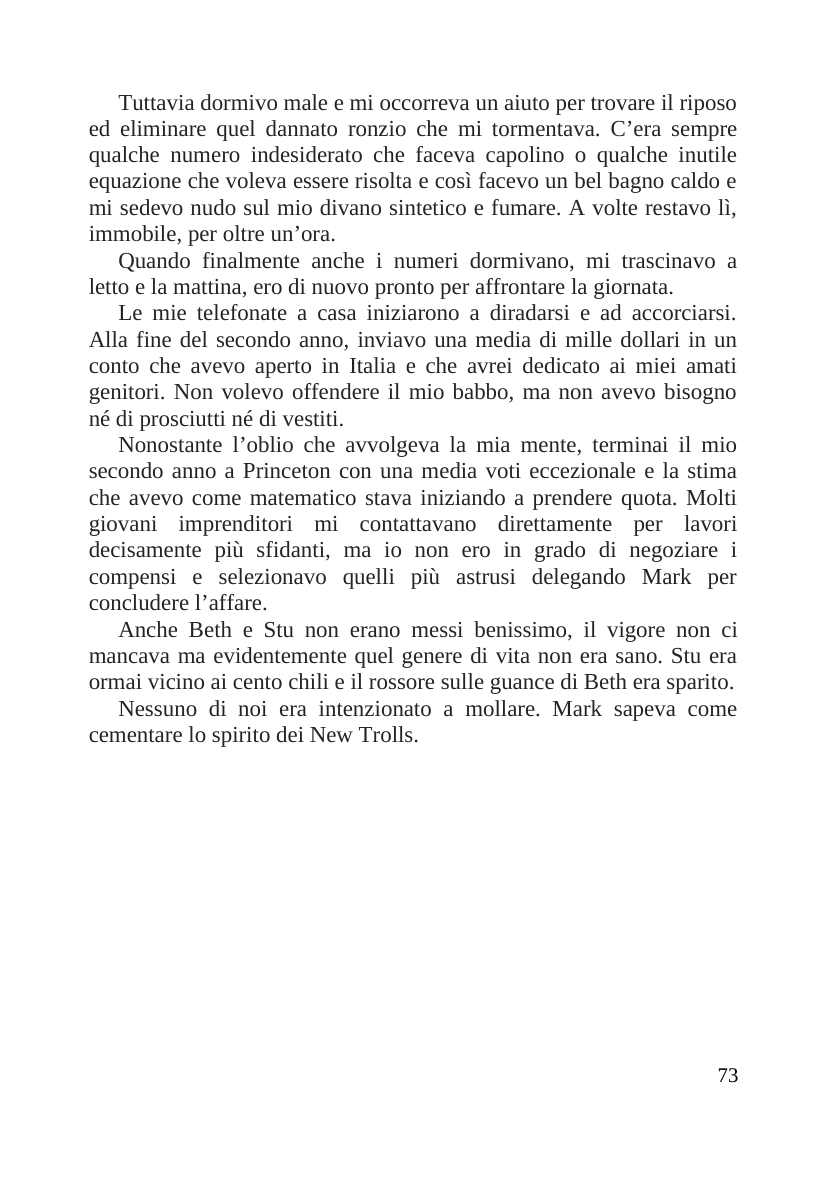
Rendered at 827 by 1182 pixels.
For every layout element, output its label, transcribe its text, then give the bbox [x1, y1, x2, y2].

text Le mie telefonate a casa iniziarono a diradarsi e ad accorciarsi. Alla fine del secondo anno, inviavo una media di mille dollari in un conto che avevo aperto in Italia e che avrei dedicato ai miei amati genitori. Non volevo offendere il mio babbo, ma non avevo bisogno né di prosciutti né di vestiti. [88, 299, 738, 431]
text Quando finalmente anche i numeri dormivano, mi trascinavo a letto e la mattina, ero di nuovo pronto per affrontare la giornata. [88, 247, 738, 299]
text Tuttavia dormivo male e mi occorreva un aiuto per trovare il riposo ed eliminare quel dannato ronzio che mi tormentava. C’era sempre qualche numero indesiderato che faceva capolino o qualche inutile equazione che voleva essere risolta e così facevo un bel bagno caldo e mi sedevo nudo sul mio divano sintetico e fumare. A volte restavo lì, immobile, per oltre un’ora. [88, 88, 738, 247]
text Nessuno di noi era intenzionato a mollare. Mark sapeva come cementare lo spirito dei New Trolls. [88, 695, 738, 747]
text Nonostante l’oblio che avvolgeva la mia mente, terminai il mio secondo anno a Princeton con una media voti eccezionale e la stima che avevo come matematico stava iniziando a prendere quota. Molti giovani imprenditori mi contattavano direttamente per lavori decisamente più sfidanti, ma io non ero in grado di negoziare i compensi e selezionavo quelli più astrusi delegando Mark per concludere l’affare. [88, 431, 738, 616]
text Anche Beth e Stu non erano messi benissimo, il vigore non ci mancava ma evidentemente quel genere di vita non era sano. Stu era ormai vicino ai cento chili e il rossore sulle guance di Beth era sparito. [88, 616, 738, 695]
